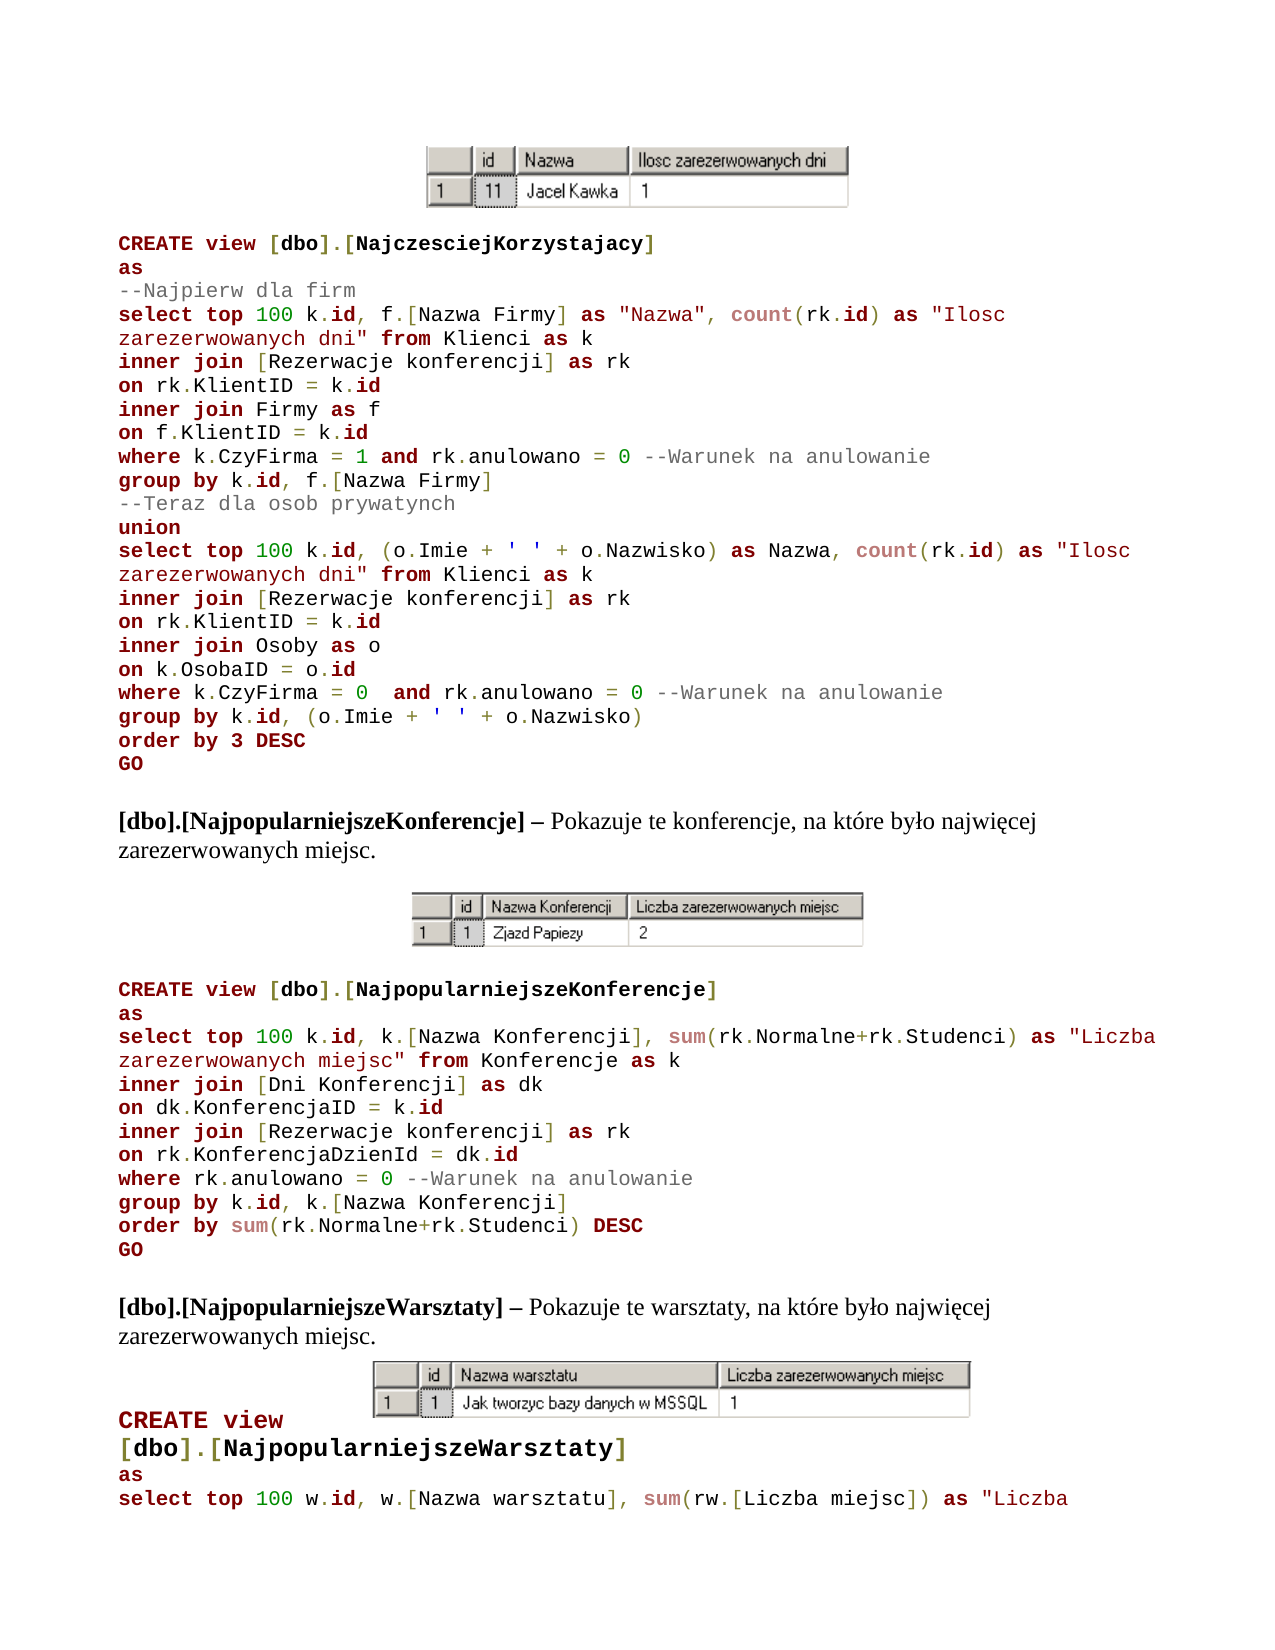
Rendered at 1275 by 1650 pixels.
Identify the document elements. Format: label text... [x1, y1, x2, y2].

text [dbo].[NajpopularniejszeWarsztaty] – Pokazuje te warsztaty, na które było najwięcej zarezerwowanych miejsc. [118, 1292, 1157, 1350]
text select top 100 k.id, f.[Nazwa Firmy] as "Nazwa", count(rk.id) as "Ilosc zarezerwowanych dni" from Klienci as k [118, 304, 1157, 351]
text inner join [Rezerwacje konferencji] as rk [118, 351, 1157, 375]
text group by k.id, k.[Nazwa Konferencji] [118, 1192, 1157, 1215]
text inner join [Rezerwacje konferencji] as rk [118, 588, 1157, 611]
text GO [118, 753, 1157, 777]
text order by sum(rk.Normalne+rk.Studenci) DESC [118, 1215, 1157, 1239]
text on rk.KonferencjaDzienId = dk.id [118, 1144, 1157, 1168]
text on rk.KlientID = k.id [118, 611, 1157, 635]
text group by k.id, f.[Nazwa Firmy] [118, 469, 1157, 493]
text select top 100 k.id, k.[Nazwa Konferencji], sum(rk.Normalne+rk.Studenci) as "Liczba zarezerwowanych miejsc" from Konferencje as k [118, 1026, 1157, 1073]
picture [426, 146, 849, 208]
text inner join [Rezerwacje konferencji] as rk [118, 1121, 1157, 1144]
text where rk.anulowano = 0 --Warunek na anulowanie [118, 1168, 1157, 1192]
text CREATE view [dbo].[NajczesciejKorzystajacy] [118, 233, 1157, 257]
text on rk.KlientID = k.id [118, 375, 1157, 399]
text select top 100 w.id, w.[Nazwa warsztatu], sum(rw.[Liczba miejsc]) as "Liczba [118, 1487, 1157, 1511]
text as [118, 1003, 1157, 1026]
text union [118, 517, 1157, 541]
text GO [118, 1239, 1157, 1263]
text inner join Osoby as o [118, 635, 1157, 659]
text on f.KlientID = k.id [118, 422, 1157, 446]
text inner join Firmy as f [118, 399, 1157, 422]
text CREATE view [dbo].[NajpopularniejszeWarsztaty] [118, 1407, 1157, 1464]
text order by 3 DESC [118, 730, 1157, 753]
text select top 100 k.id, (o.Imie + ' ' + o.Nazwisko) as Nazwa, count(rk.id) as "Ilosc zarezerwowanych dni" from Klienci as k [118, 541, 1157, 588]
text inner join [Dni Konferencji] as dk [118, 1073, 1157, 1097]
picture [372, 1361, 972, 1418]
text on dk.KonferencjaID = k.id [118, 1097, 1157, 1121]
text where k.CzyFirma = 1 and rk.anulowano = 0 --Warunek na anulowanie [118, 446, 1157, 469]
text [dbo].[NajpopularniejszeKonferencje] – Pokazuje te konferencje, na które było najwięcej zarezerwowanych miejsc. [118, 806, 1157, 864]
text where k.CzyFirma = 0 and rk.anulowano = 0 --Warunek na anulowanie [118, 682, 1157, 706]
text CREATE view [dbo].[NajpopularniejszeKonferencje] [118, 979, 1157, 1003]
text --Teraz dla osob prywatynch [118, 493, 1157, 517]
text as [118, 1464, 1157, 1487]
picture [411, 892, 864, 947]
text --Najpierw dla firm [118, 280, 1157, 304]
text as [118, 257, 1157, 280]
text on k.OsobaID = o.id [118, 659, 1157, 682]
text group by k.id, (o.Imie + ' ' + o.Nazwisko) [118, 706, 1157, 730]
